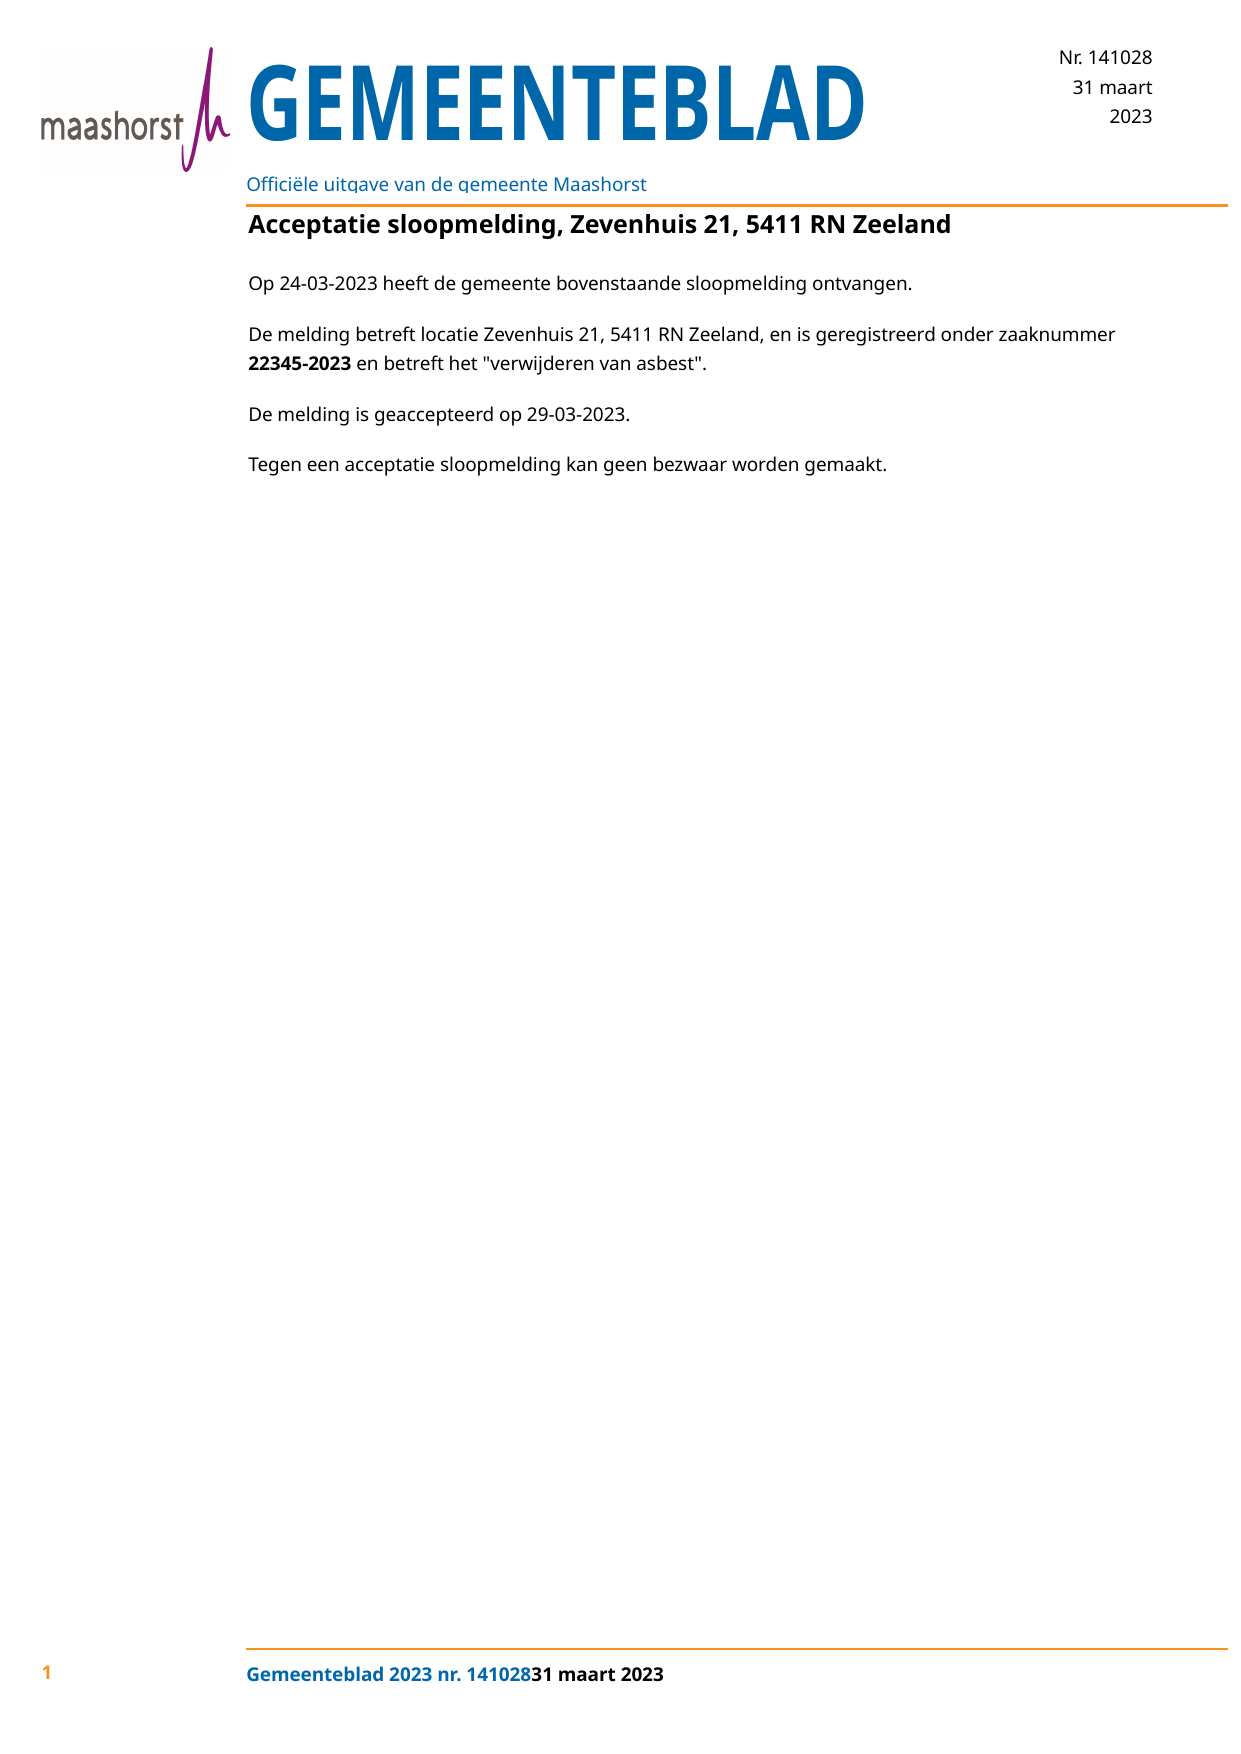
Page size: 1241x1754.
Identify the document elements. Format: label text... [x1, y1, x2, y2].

text Op 24-03-2023 heeft de gemeente bovenstaande sloopmelding ontvangen. [248, 270, 1152, 296]
text Tegen een acceptatie sloopmelding kan geen bezwaar worden gemaakt. [248, 451, 1152, 477]
text Acceptatie sloopmelding, Zevenhuis 21, 5411 RN Zeeland [248, 207, 1152, 241]
picture [41, 47, 231, 172]
text De melding is geaccepteerd op 29-03-2023. [248, 401, 1152, 426]
text De melding betreft locatie Zevenhuis 21, 5411 RN Zeeland, en is geregistreerd onder zaaknummer 22345-2023 en betreft het "verwijderen van asbest". [248, 321, 1152, 376]
